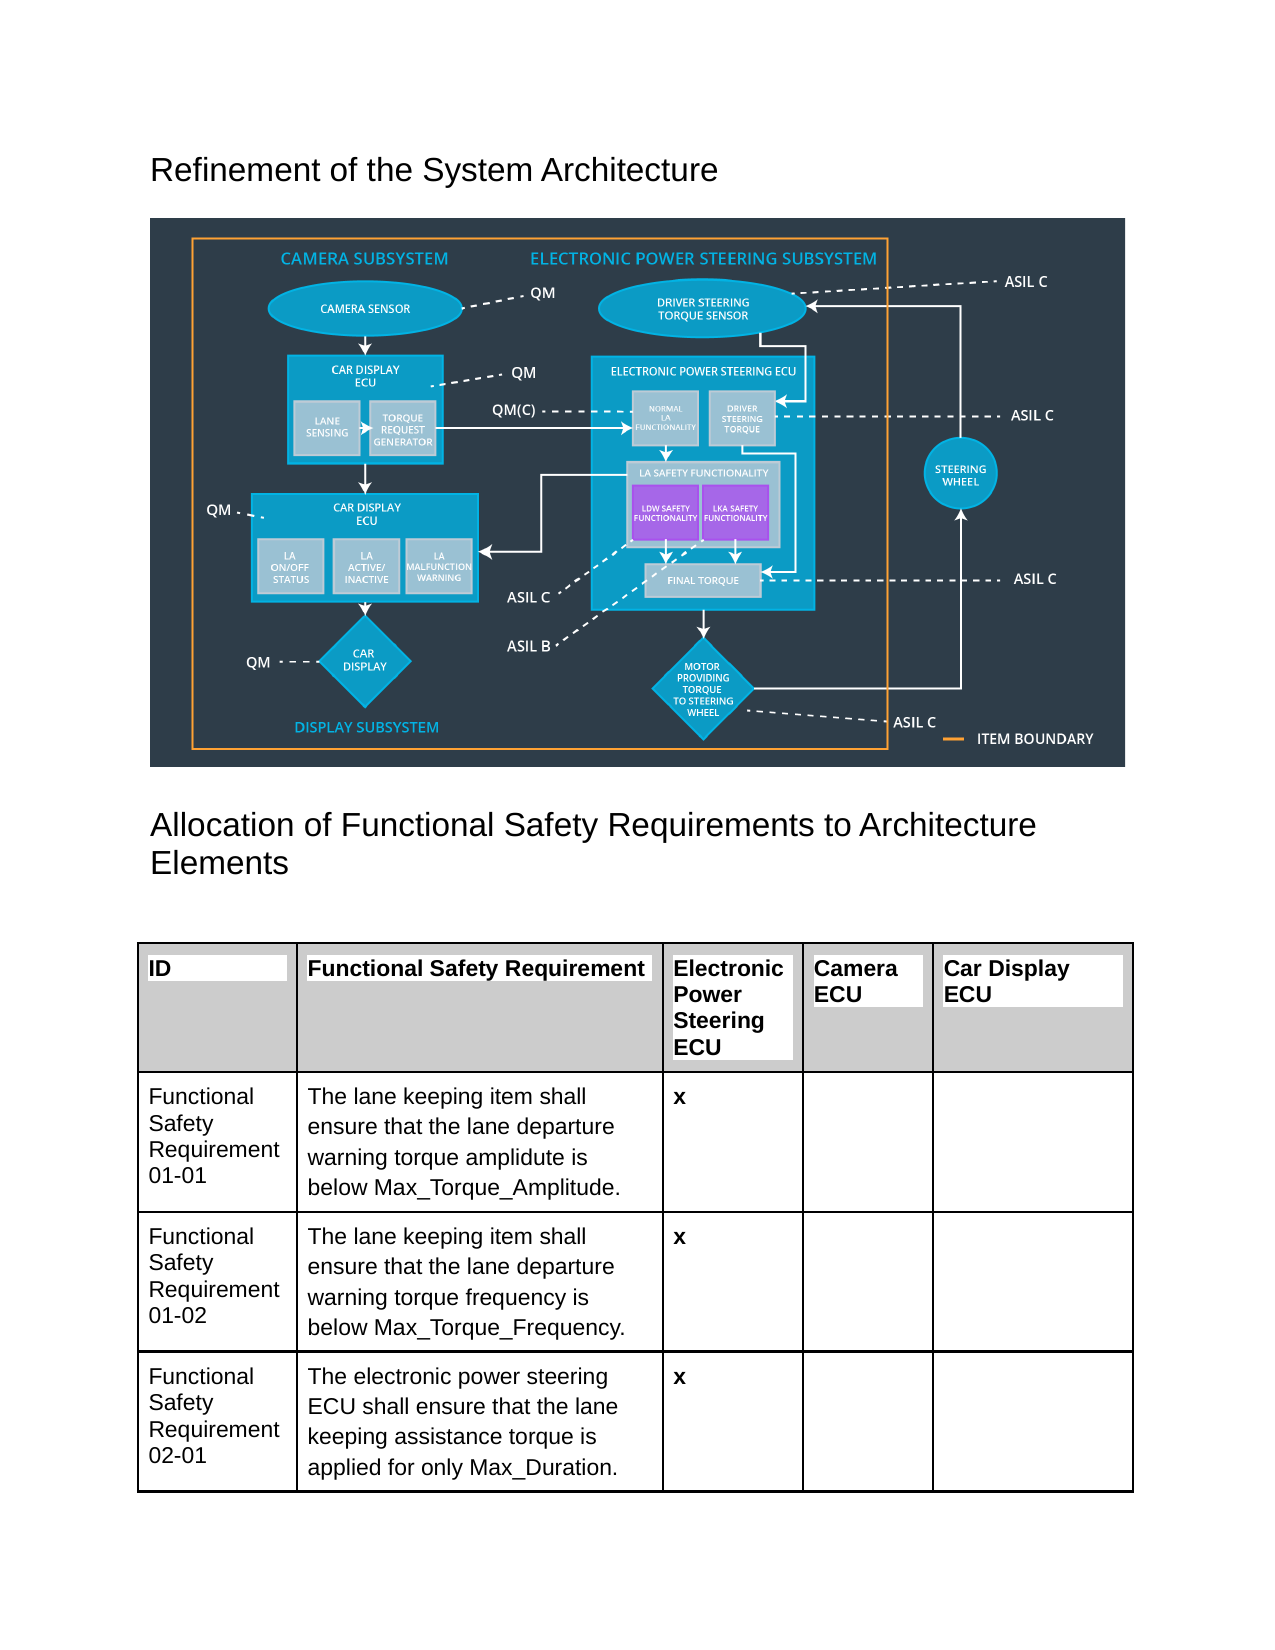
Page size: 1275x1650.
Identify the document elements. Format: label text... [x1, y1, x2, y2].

table_header ID [139, 944, 296, 1071]
table_cell [934, 1353, 1132, 1490]
table_cell Functional Safety Requirement 01-01 [139, 1073, 296, 1211]
table_header Electronic Power Steering ECU [664, 944, 802, 1071]
table_cell The electronic power steering ECU shall ensure that the lane keeping assistance torque is applied for only Max_Duration. [298, 1353, 662, 1490]
subtitle Allocation of Functional Safety Requirements to Architecture Elements [150, 805, 1125, 882]
table_header Car Display ECU [934, 944, 1132, 1071]
table_cell [804, 1073, 932, 1211]
table_cell x [664, 1213, 802, 1350]
table_cell x [664, 1073, 802, 1211]
table_cell Functional Safety Requirement 01-02 [139, 1213, 296, 1350]
table_cell The lane keeping item shall ensure that the lane departure warning torque frequency is below Max_Torque_Frequency. [298, 1213, 662, 1350]
picture [150, 218, 1125, 767]
subtitle Refinement of the System Architecture [150, 150, 1125, 188]
table_cell [804, 1213, 932, 1350]
table_cell Functional Safety Requirement 02-01 [139, 1353, 296, 1490]
table_cell [804, 1353, 932, 1490]
table_header Functional Safety Requirement [298, 944, 662, 1071]
table_cell x [664, 1353, 802, 1490]
table_cell [934, 1073, 1132, 1211]
table_header Camera ECU [804, 944, 932, 1071]
table_cell The lane keeping item shall ensure that the lane departure warning torque amplidute is below Max_Torque_Amplitude. [298, 1073, 662, 1211]
table_cell [934, 1213, 1132, 1350]
